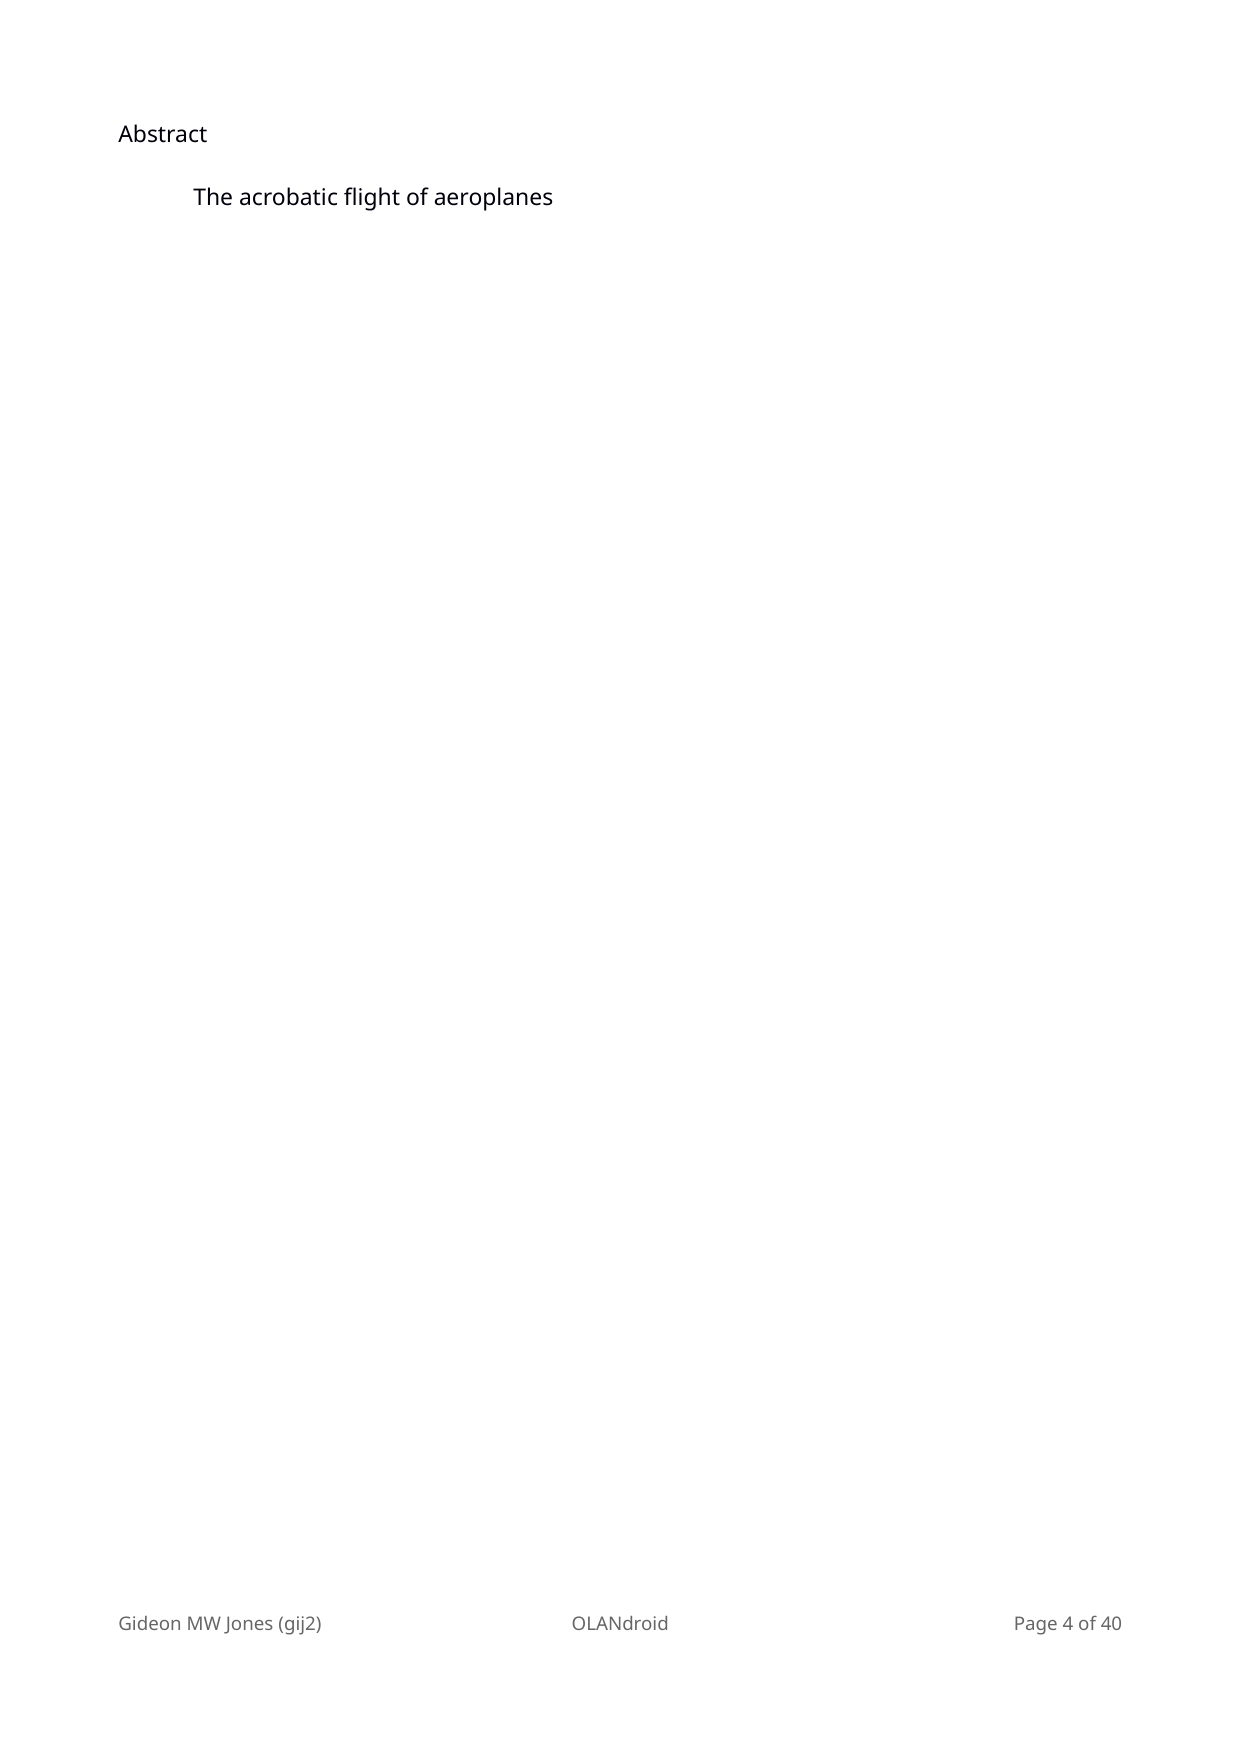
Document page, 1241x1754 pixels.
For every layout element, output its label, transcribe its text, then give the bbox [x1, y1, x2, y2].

text The acrobatic flight of aeroplanes [118, 181, 1122, 212]
text Abstract [118, 118, 1122, 149]
